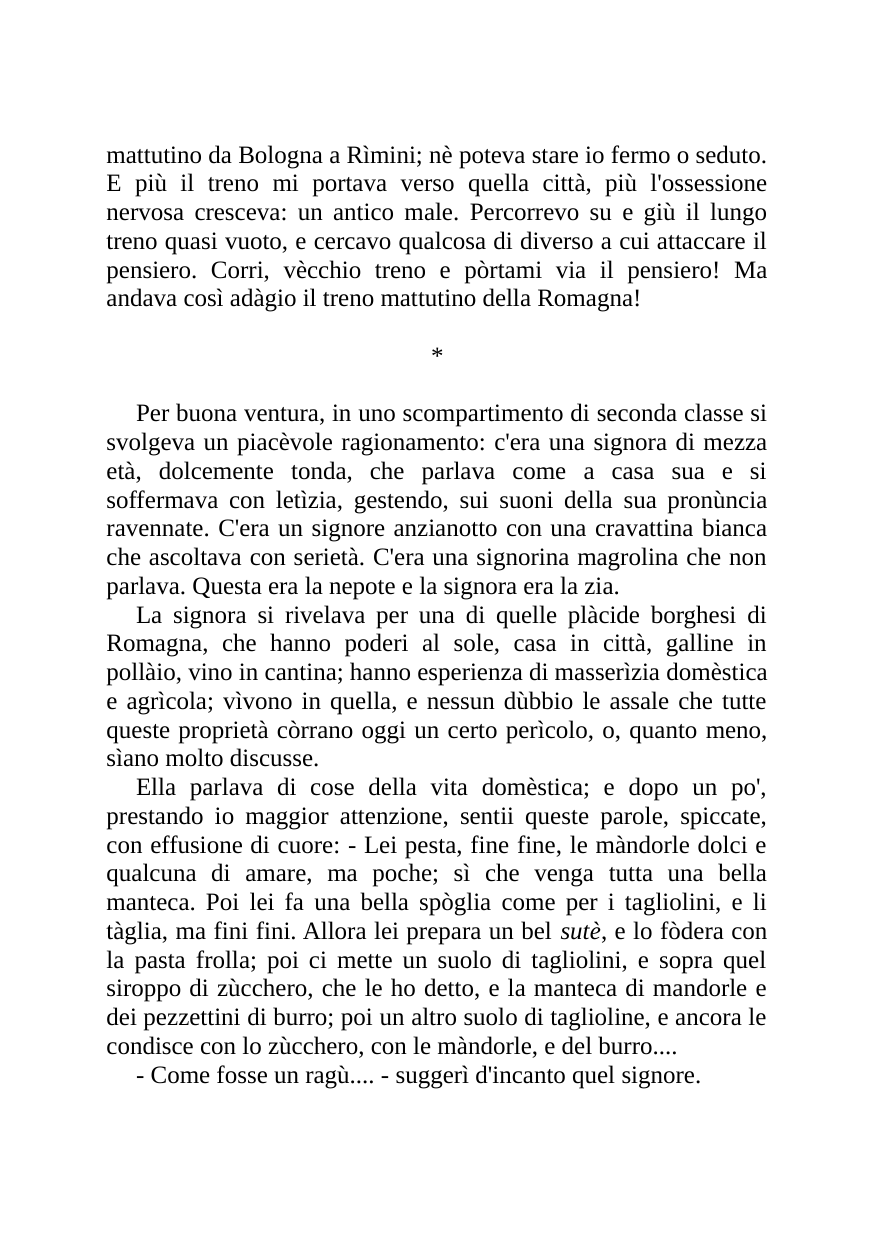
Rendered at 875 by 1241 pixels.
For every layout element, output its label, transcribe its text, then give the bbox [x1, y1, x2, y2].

text mattutino da Bologna a Rìmini; nè poteva stare io fermo o seduto. E più il treno mi portava verso quella città, più l'ossessione nervosa cresceva: un antico male. Percorrevo su e giù il lungo treno quasi vuoto, e cercavo qualcosa di diverso a cui attaccare il pensiero. Corri, vècchio treno e pòrtami via il pensiero! Ma andava così adàgio il treno mattutino della Romagna! [106, 140, 768, 312]
text - Come fosse un ragù.... - suggerì d'incanto quel signore. [106, 1060, 768, 1088]
text La signora si rivelava per una di quelle plàcide borghesi di Romagna, che hanno poderi al sole, casa in città, galline in pollàio, vino in cantina; hanno esperienza di masserìzia domèstica e agrìcola; vìvono in quella, e nessun dùbbio le assale che tutte queste proprietà còrrano oggi un certo perìcolo, o, quanto meno, sìano molto discusse. [106, 600, 768, 772]
text Ella parlava di cose della vita domèstica; e dopo un po', prestando io maggior attenzione, sentii queste parole, spiccate, con effusione di cuore: - Lei pesta, fine fine, le màndorle dolci e qualcuna di amare, ma poche; sì che venga tutta una bella manteca. Poi lei fa una bella spòglia come per i tagliolini, e li tàglia, ma fini fini. Allora lei prepara un bel sutè, e lo fòdera con la pasta frolla; poi ci mette un suolo di tagliolini, e sopra quel siroppo di zùcchero, che le ho detto, e la manteca di mandorle e dei pezzettini di burro; poi un altro suolo di taglioline, e ancora le condisce con lo zùcchero, con le màndorle, e del burro.... [106, 772, 768, 1060]
text * [106, 341, 768, 370]
text Per buona ventura, in uno scompartimento di seconda classe si svolgeva un piacèvole ragionamento: c'era una signora di mezza età, dolcemente tonda, che parlava come a casa sua e si soffermava con letìzia, gestendo, sui suoni della sua pronùncia ravennate. C'era un signore anzianotto con una cravattina bianca che ascoltava con serietà. C'era una signorina magrolina che non parlava. Questa era la nepote e la signora era la zia. [106, 398, 768, 600]
